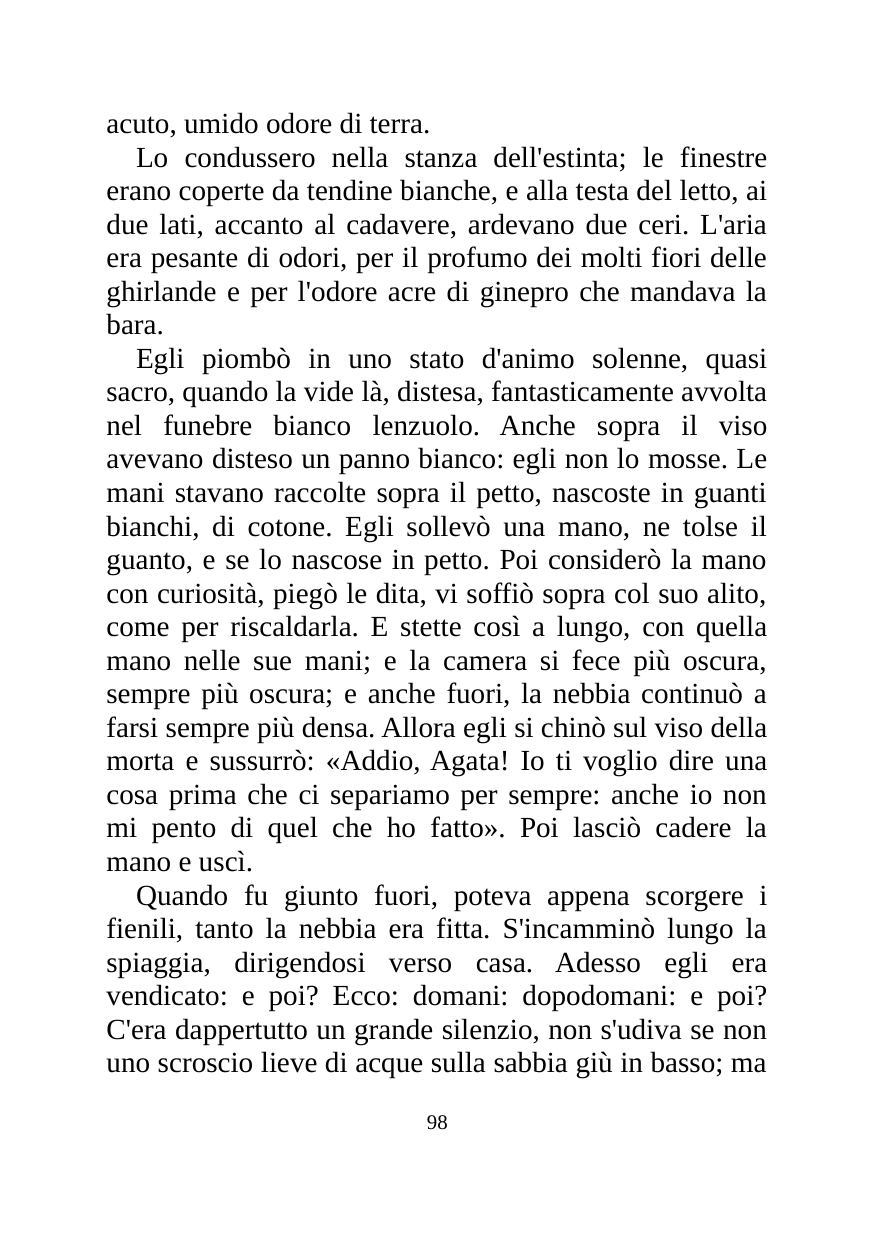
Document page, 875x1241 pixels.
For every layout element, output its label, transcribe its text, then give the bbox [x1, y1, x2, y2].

text acuto, umido odore di terra. [106, 106, 768, 140]
text Quando fu giunto fuori, poteva appena scorgere i fienili, tanto la nebbia era fitta. S'incamminò lungo la spiaggia, dirigendosi verso casa. Adesso egli era vendicato: e poi? Ecco: domani: dopodomani: e poi? C'era dappertutto un grande silenzio, non s'udiva se non uno scroscio lieve di acque sulla sabbia giù in basso; ma [106, 878, 768, 1079]
text Egli piombò in uno stato d'animo solenne, quasi sacro, quando la vide là, distesa, fantasticamente avvolta nel funebre bianco lenzuolo. Anche sopra il viso avevano disteso un panno bianco: egli non lo mosse. Le mani stavano raccolte sopra il petto, nascoste in guanti bianchi, di cotone. Egli sollevò una mano, ne tolse il guanto, e se lo nascose in petto. Poi considerò la mano con curiosità, piegò le dita, vi soffiò sopra col suo alito, come per riscaldarla. E stette così a lungo, con quella mano nelle sue mani; e la camera si fece più oscura, sempre più oscura; e anche fuori, la nebbia continuò a farsi sempre più densa. Allora egli si chinò sul viso della morta e sussurrò: «Addio, Agata! Io ti voglio dire una cosa prima che ci separiamo per sempre: anche io non mi pento di quel che ho fatto». Poi lasciò cadere la mano e uscì. [106, 341, 768, 878]
text Lo condussero nella stanza dell'estinta; le finestre erano coperte da tendine bianche, e alla testa del letto, ai due lati, accanto al cadavere, ardevano due ceri. L'aria era pesante di odori, per il profumo dei molti fiori delle ghirlande e per l'odore acre di ginepro che mandava la bara. [106, 140, 768, 341]
